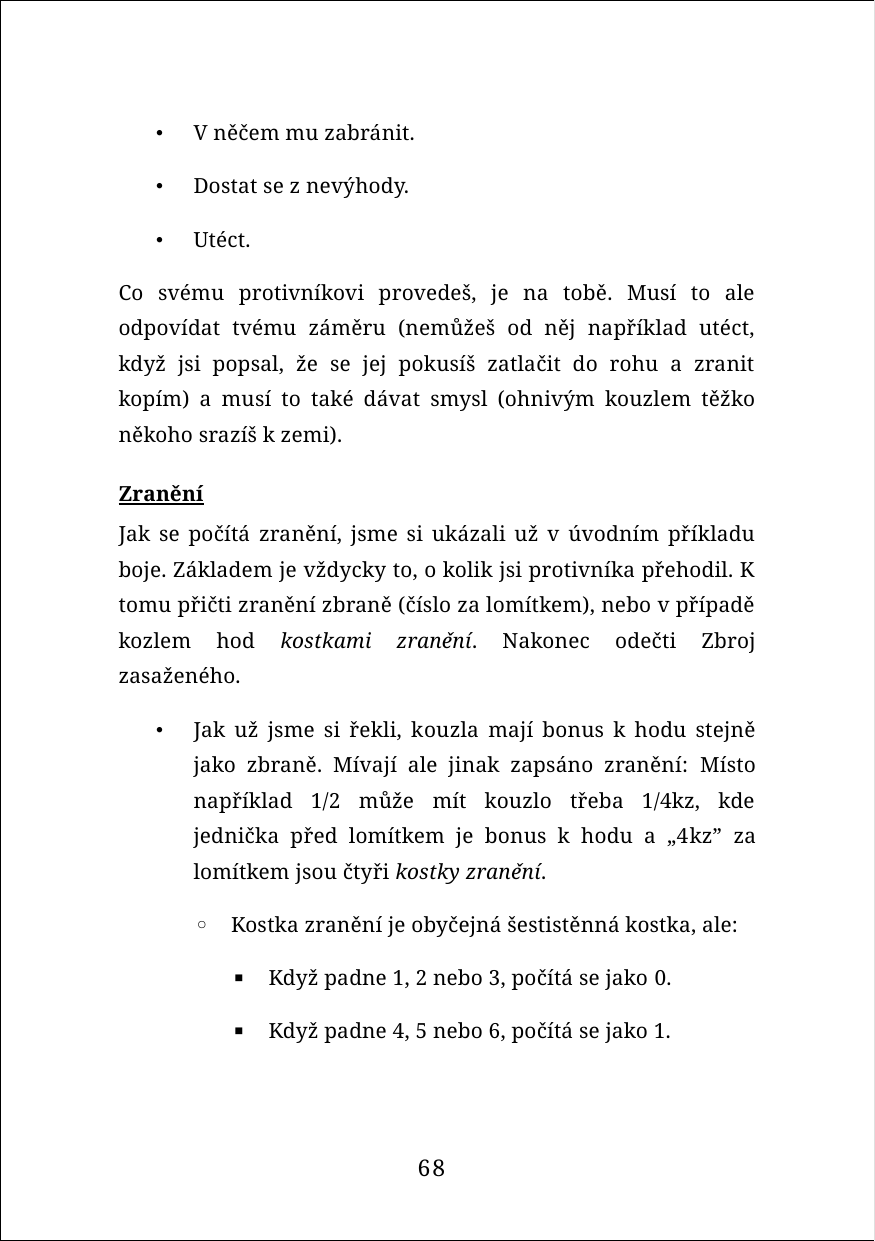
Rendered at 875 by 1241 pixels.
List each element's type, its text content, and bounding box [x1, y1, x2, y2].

list Utéct. [156, 225, 756, 253]
list V něčem mu zabránit. [156, 118, 756, 147]
text Jak se počítá zranění, jsme si ukázali už v úvodním příkladu boje. Základem je vždycky to, o kolik jsi protivníka přehodil. K tomu přičti zranění zbraně (číslo za lomítkem), nebo v případě kozlem hod kostkami zranění. Nakonec odečti Zbroj zasaženého. [118, 519, 756, 690]
subtitle Zranění [118, 479, 756, 508]
list Když padne 1, 2 nebo 3, počítá se jako 0. [231, 963, 756, 992]
text Co svému protivníkovi provedeš, je na tobě. Musí to ale odpovídat tvému záměru (nemůžeš od něj například utéct, když jsi popsal, že se jej pokusíš zatlačit do rohu a zranit kopím) a musí to také dávat smysl (ohnivým kouzlem těžko někoho srazíš k zemi). [118, 278, 756, 448]
list Dostat se z nevýhody. [156, 171, 756, 200]
list Kostka zranění je obyčejná šestistěnná kostka, ale: [193, 910, 756, 938]
list Když padne 4, 5 nebo 6, počítá se jako 1. [231, 1016, 756, 1045]
list Jak už jsme si řekli, kouzla mají bonus k hodu stejně jako zbraně. Mívají ale jinak zapsáno zranění: Místo například 1/2 může mít kouzlo třeba 1/4kz, kde jednička před lomítkem je bonus k hodu a „4kz” za lomítkem jsou čtyři kostky zranění. [156, 715, 756, 885]
